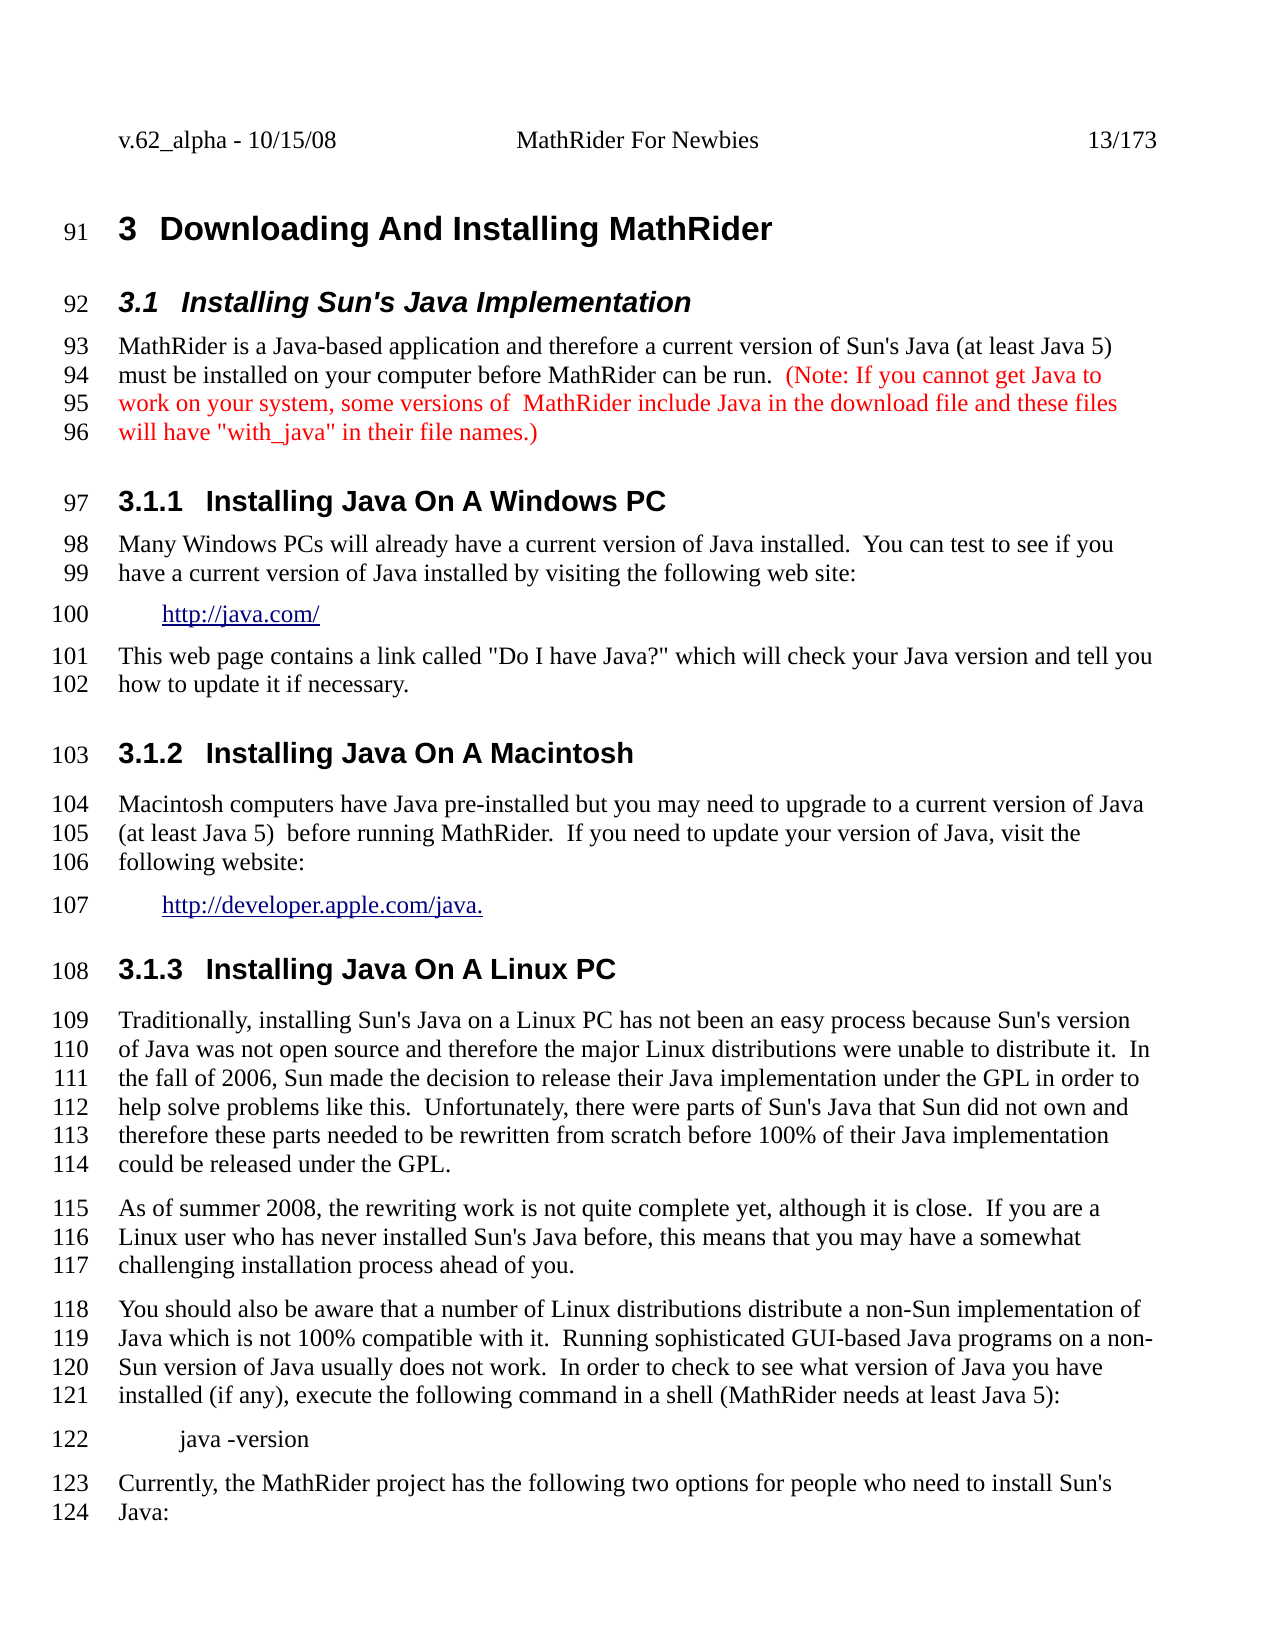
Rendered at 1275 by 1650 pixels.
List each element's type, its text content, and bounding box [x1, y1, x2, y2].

subtitle Installing Java On A Macintosh [118, 736, 1157, 769]
text As of summer 2008, the rewriting work is not quite complete yet, although it is close. If you are a Linux user who has never installed Sun's Java before, this means that you may have a somewhat challenging installation process ahead of you. [118, 1193, 1157, 1279]
text You should also be aware that a number of Linux distributions distribute a non-Sun implementation of Java which is not 100% compatible with it. Running sophisticated GUI-based Java programs on a non-Sun version of Java usually does not work. In order to check to see what version of Java you have installed (if any), execute the following command in a shell (MathRider needs at least Java 5): [118, 1294, 1157, 1409]
subtitle Installing Java On A Windows PC [118, 483, 1157, 517]
text http://developer.apple.com/java. [162, 891, 1157, 919]
text Macintosh computers have Java pre-installed but you may need to upgrade to a current version of Java (at least Java 5) before running MathRider. If you need to update your version of Java, visit the following website: [118, 789, 1157, 876]
subtitle Installing Java On A Linux PC [118, 952, 1157, 985]
text This web page contains a link called "Do I have Java?" which will check your Java version and tell you how to update it if necessary. [118, 641, 1157, 698]
text http://java.com/ [162, 599, 1157, 628]
text Traditionally, installing Sun's Java on a Linux PC has not been an easy process because Sun's version of Java was not open source and therefore the major Linux distributions were unable to distribute it. In the fall of 2006, Sun made the decision to release their Java implementation under the GPL in order to help solve problems like this. Unfortunately, there were parts of Sun's Java that Sun did not own and therefore these parts needed to be rewritten from scratch before 100% of their Java implementation could be released under the GPL. [118, 1005, 1157, 1178]
text java -version [179, 1424, 1157, 1453]
text Many Windows PCs will already have a current version of Java installed. You can test to see if you have a current version of Java installed by visiting the following web site: [118, 529, 1157, 587]
text MathRider is a Java-based application and therefore a current version of Sun's Java (at least Java 5) must be installed on your computer before MathRider can be run. (Note: If you cannot get Java to work on your system, some versions of MathRider include Java in the download file and these files will have "with_java" in their file names.) [118, 331, 1157, 446]
subtitle Downloading And Installing MathRider [118, 209, 1157, 247]
text Currently, the MathRider project has the following two options for people who need to install Sun's Java: [118, 1468, 1157, 1525]
subtitle Installing Sun's Java Implementation [118, 285, 1157, 318]
